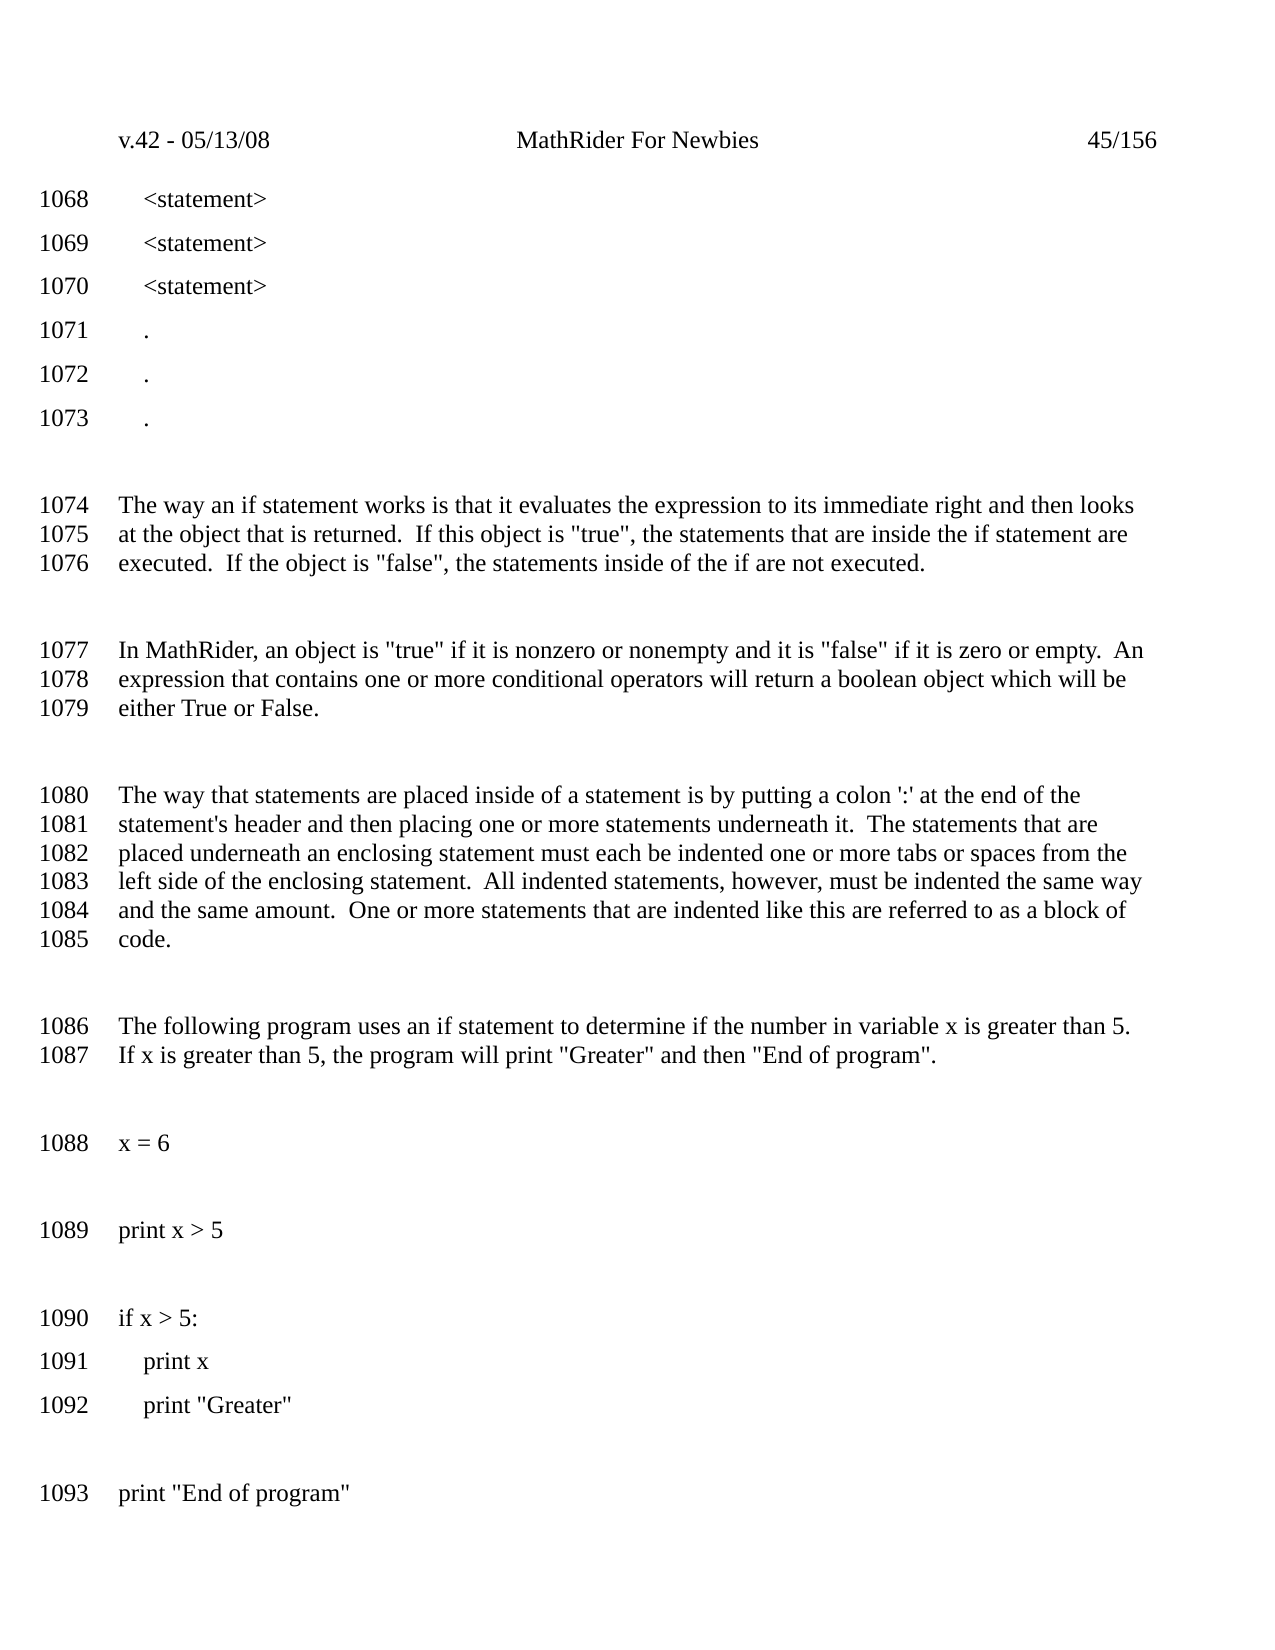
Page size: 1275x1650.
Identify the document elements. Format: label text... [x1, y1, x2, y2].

text The way that statements are placed inside of a statement is by putting a colon ':' at the end of the statement's header and then placing one or more statements underneath it. The statements that are placed underneath an enclosing statement must each be indented one or more tabs or spaces from the left side of the enclosing statement. All indented statements, however, must be indented the same way and the same amount. One or more statements that are indented like this are referred to as a block of code. [118, 780, 1157, 953]
text print "End of program" [118, 1478, 1157, 1506]
text The following program uses an if statement to determine if the number in variable x is greater than 5. If x is greater than 5, the program will print "Greater" and then "End of program". [118, 1011, 1157, 1069]
text <statement> [118, 228, 1157, 256]
text The way an if statement works is that it evaluates the expression to its immediate right and then looks at the object that is returned. If this object is "true", the statements that are inside the if statement are executed. If the object is "false", the statements inside of the if are not executed. [118, 490, 1157, 576]
text x = 6 [118, 1128, 1157, 1156]
text . [118, 315, 1157, 344]
text if x > 5: [118, 1303, 1157, 1331]
text . [118, 403, 1157, 431]
text print x [118, 1346, 1157, 1375]
text print "Greater" [118, 1390, 1157, 1419]
text print x > 5 [118, 1215, 1157, 1244]
text . [118, 359, 1157, 388]
text In MathRider, an object is "true" if it is nonzero or nonempty and it is "false" if it is zero or empty. An expression that contains one or more conditional operators will return a boolean object which will be either True or False. [118, 635, 1157, 721]
text <statement> [118, 184, 1157, 213]
text <statement> [118, 271, 1157, 300]
